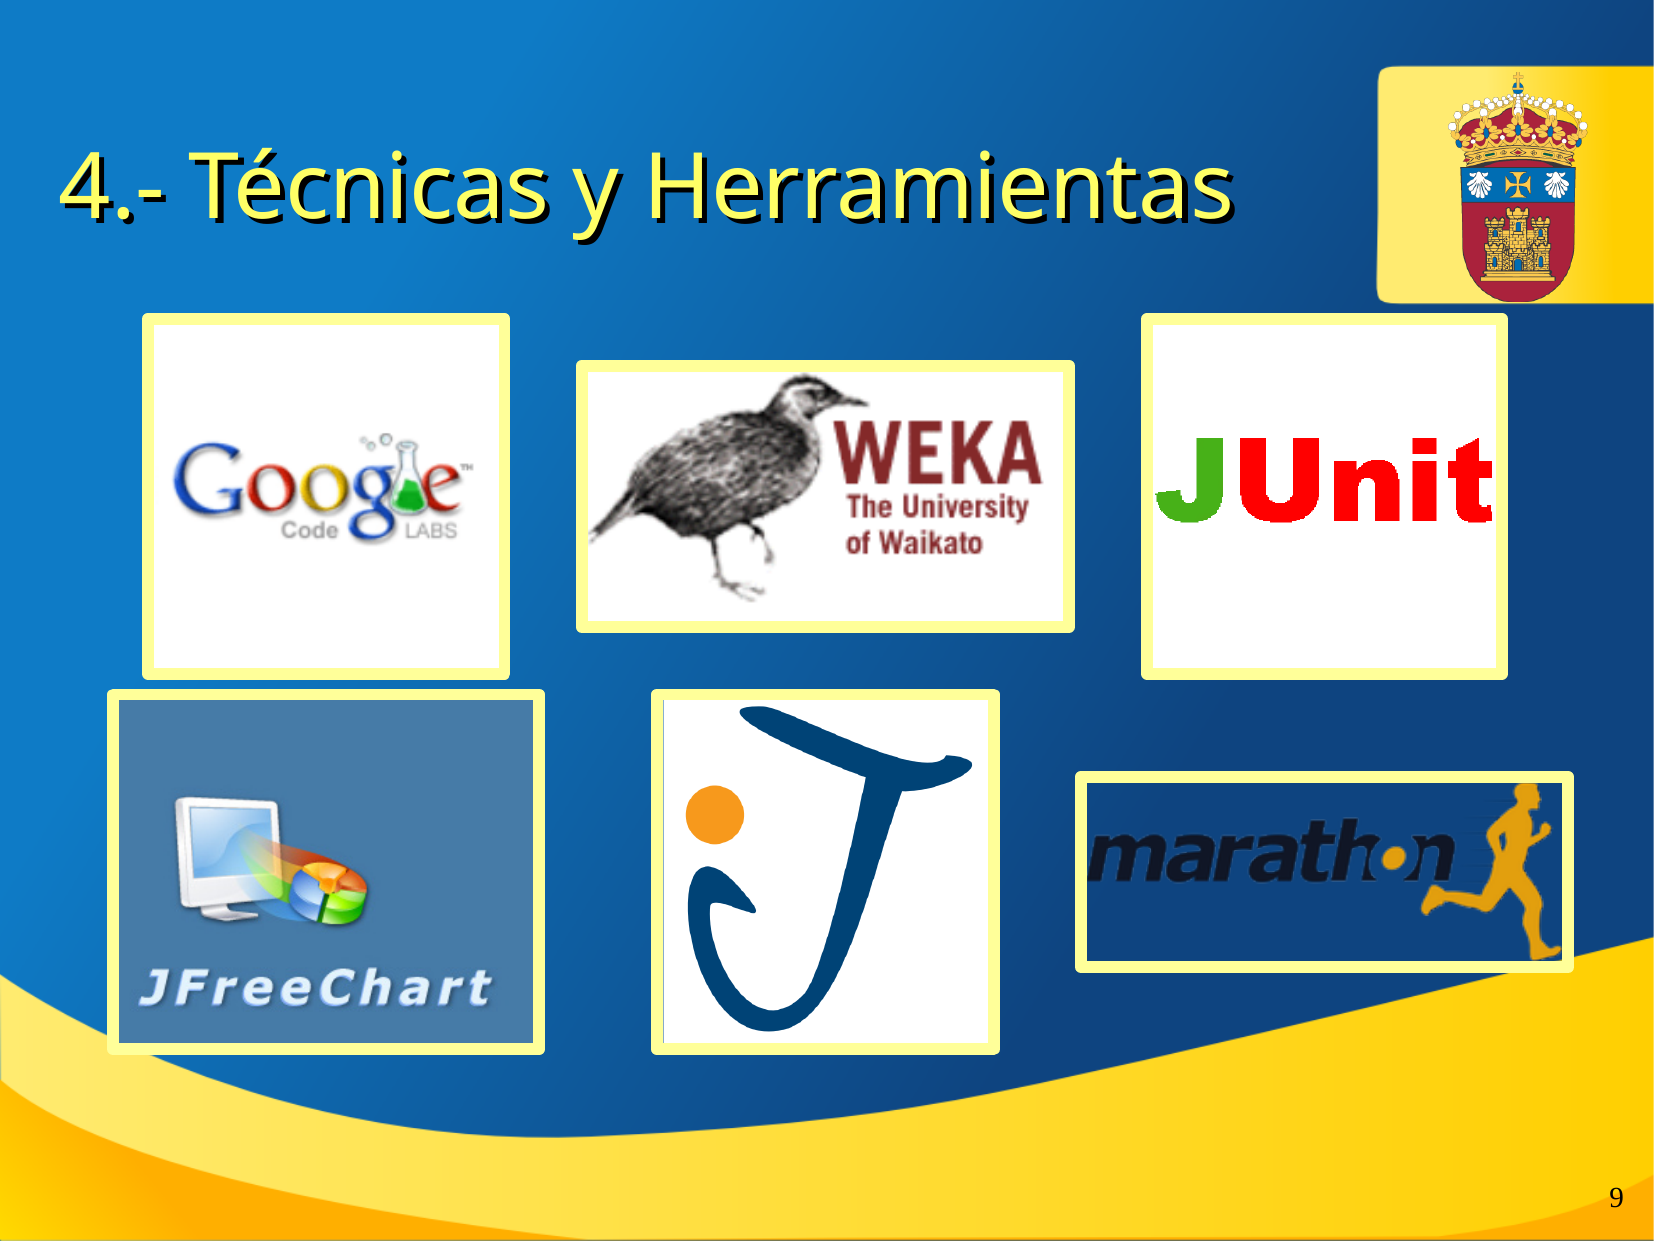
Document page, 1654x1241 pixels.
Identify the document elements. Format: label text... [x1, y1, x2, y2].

title 4.- Técnicas y Herramientas [59, 70, 1335, 296]
picture [0, 0, 1654, 1241]
